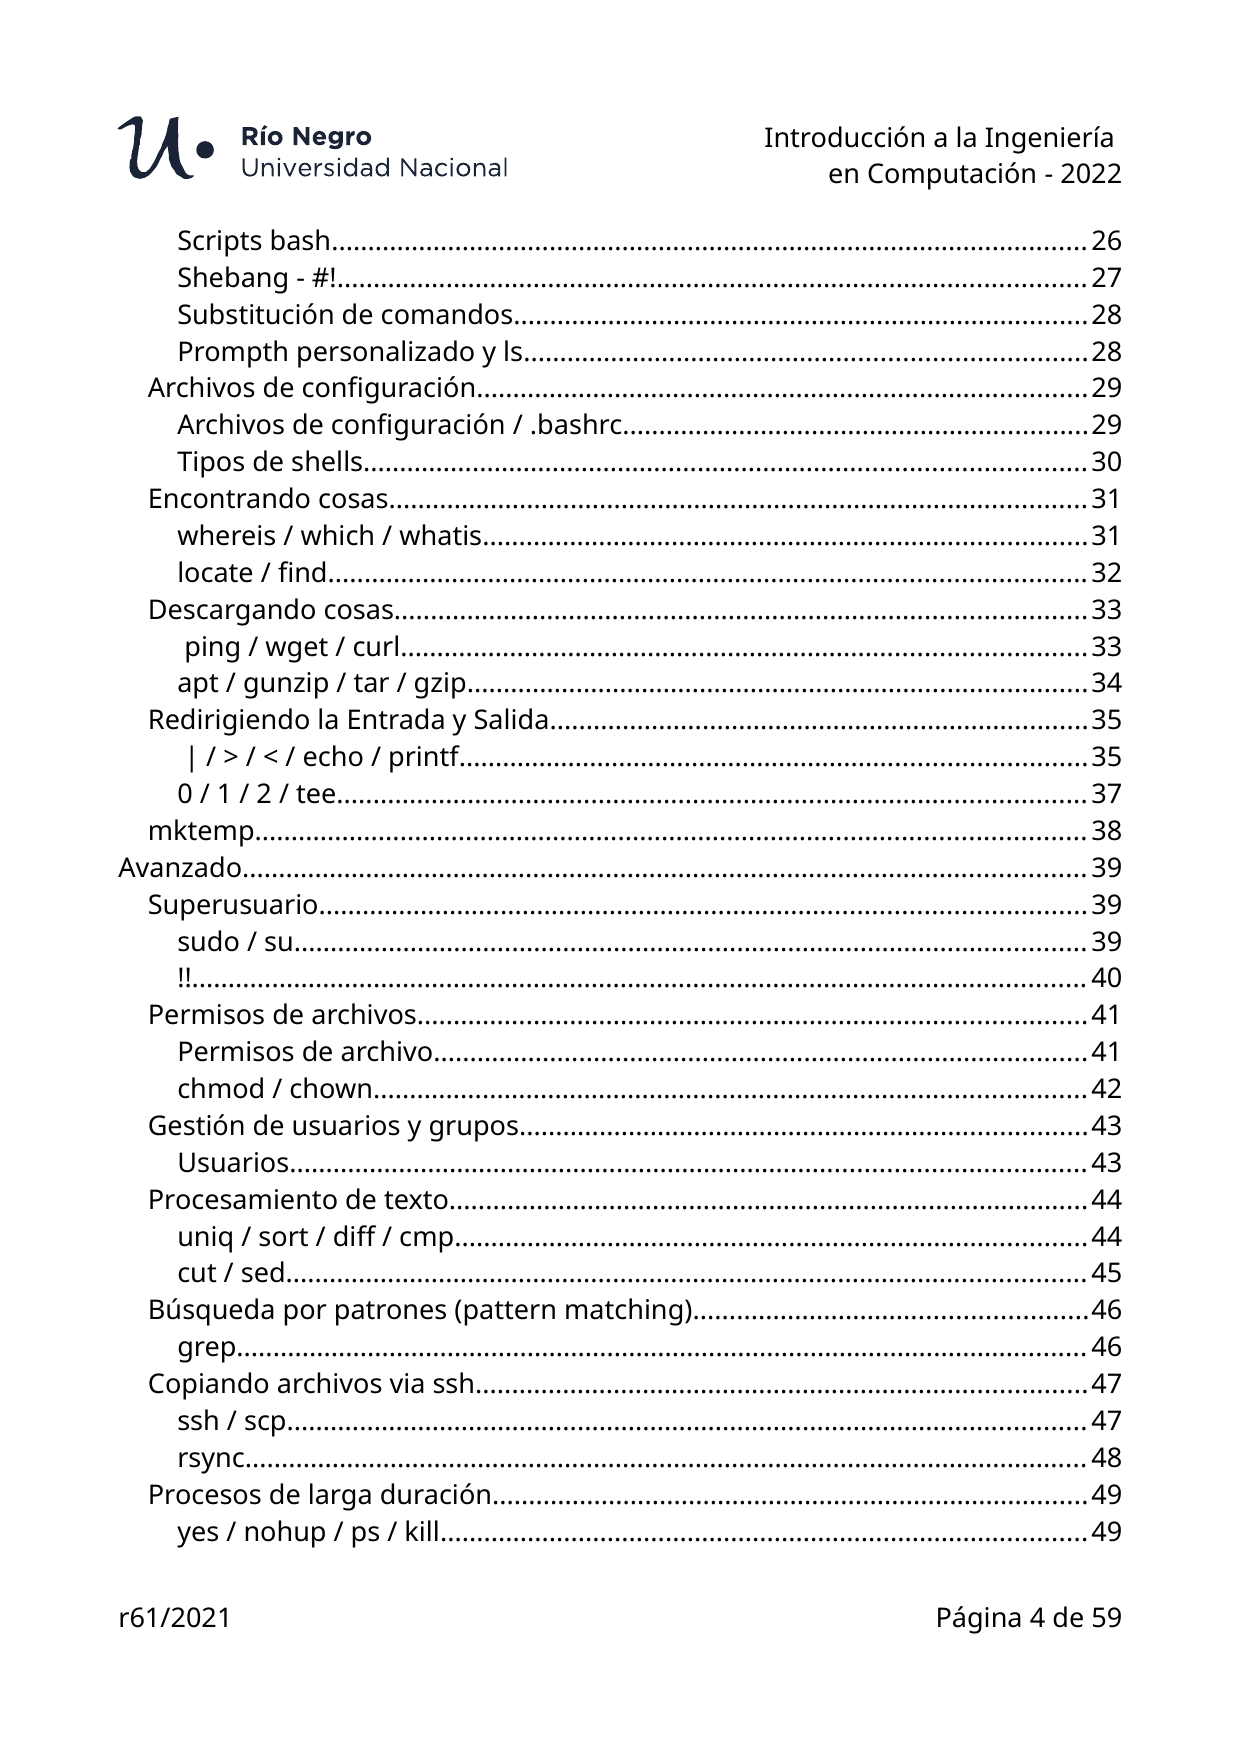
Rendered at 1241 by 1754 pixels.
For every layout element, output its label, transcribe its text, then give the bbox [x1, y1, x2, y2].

text grep 46 [177, 1328, 1122, 1364]
text ssh / scp 47 [177, 1401, 1122, 1438]
text Scripts bash 26 [177, 221, 1122, 258]
text Procesos de larga duración 49 [148, 1475, 1122, 1512]
text Superusuario 39 [148, 885, 1122, 922]
text apt / gunzip / tar / gzip 34 [177, 664, 1122, 701]
text Avanzado 39 [118, 848, 1122, 885]
text uniq / sort / diff / cmp 44 [177, 1217, 1122, 1254]
text Procesamiento de texto 44 [148, 1180, 1122, 1217]
text mktemp 38 [148, 811, 1122, 848]
text cut / sed 45 [177, 1254, 1122, 1291]
text | / > / < / echo / printf 35 [177, 738, 1122, 774]
text rsync 48 [177, 1438, 1122, 1475]
text Archivos de configuración 29 [148, 369, 1122, 406]
text ping / wget / curl 33 [177, 627, 1122, 664]
text Shebang - #! 27 [177, 258, 1122, 295]
text Permisos de archivos 41 [148, 996, 1122, 1033]
text Copiando archivos via ssh 47 [148, 1364, 1122, 1401]
text Redirigiendo la Entrada y Salida 35 [148, 701, 1122, 738]
text chmod / chown 42 [177, 1069, 1122, 1106]
text Substitución de comandos 28 [177, 295, 1122, 332]
text Encontrando cosas 31 [148, 479, 1122, 516]
text Gestión de usuarios y grupos 43 [148, 1106, 1122, 1143]
text !! 40 [177, 959, 1122, 996]
text locate / find 32 [177, 553, 1122, 590]
text Tipos de shells 30 [177, 443, 1122, 479]
text Permisos de archivo 41 [177, 1033, 1122, 1069]
text Usuarios 43 [177, 1143, 1122, 1180]
text Archivos de configuración / .bashrc 29 [177, 406, 1122, 443]
text sudo / su 39 [177, 922, 1122, 959]
text Descargando cosas 33 [148, 590, 1122, 627]
text whereis / which / whatis 31 [177, 516, 1122, 553]
text Búsqueda por patrones (pattern matching) 46 [148, 1291, 1122, 1328]
text yes / nohup / ps / kill 49 [177, 1512, 1122, 1549]
text 0 / 1 / 2 / tee 37 [177, 774, 1122, 811]
text Prompth personalizado y ls 28 [177, 332, 1122, 369]
